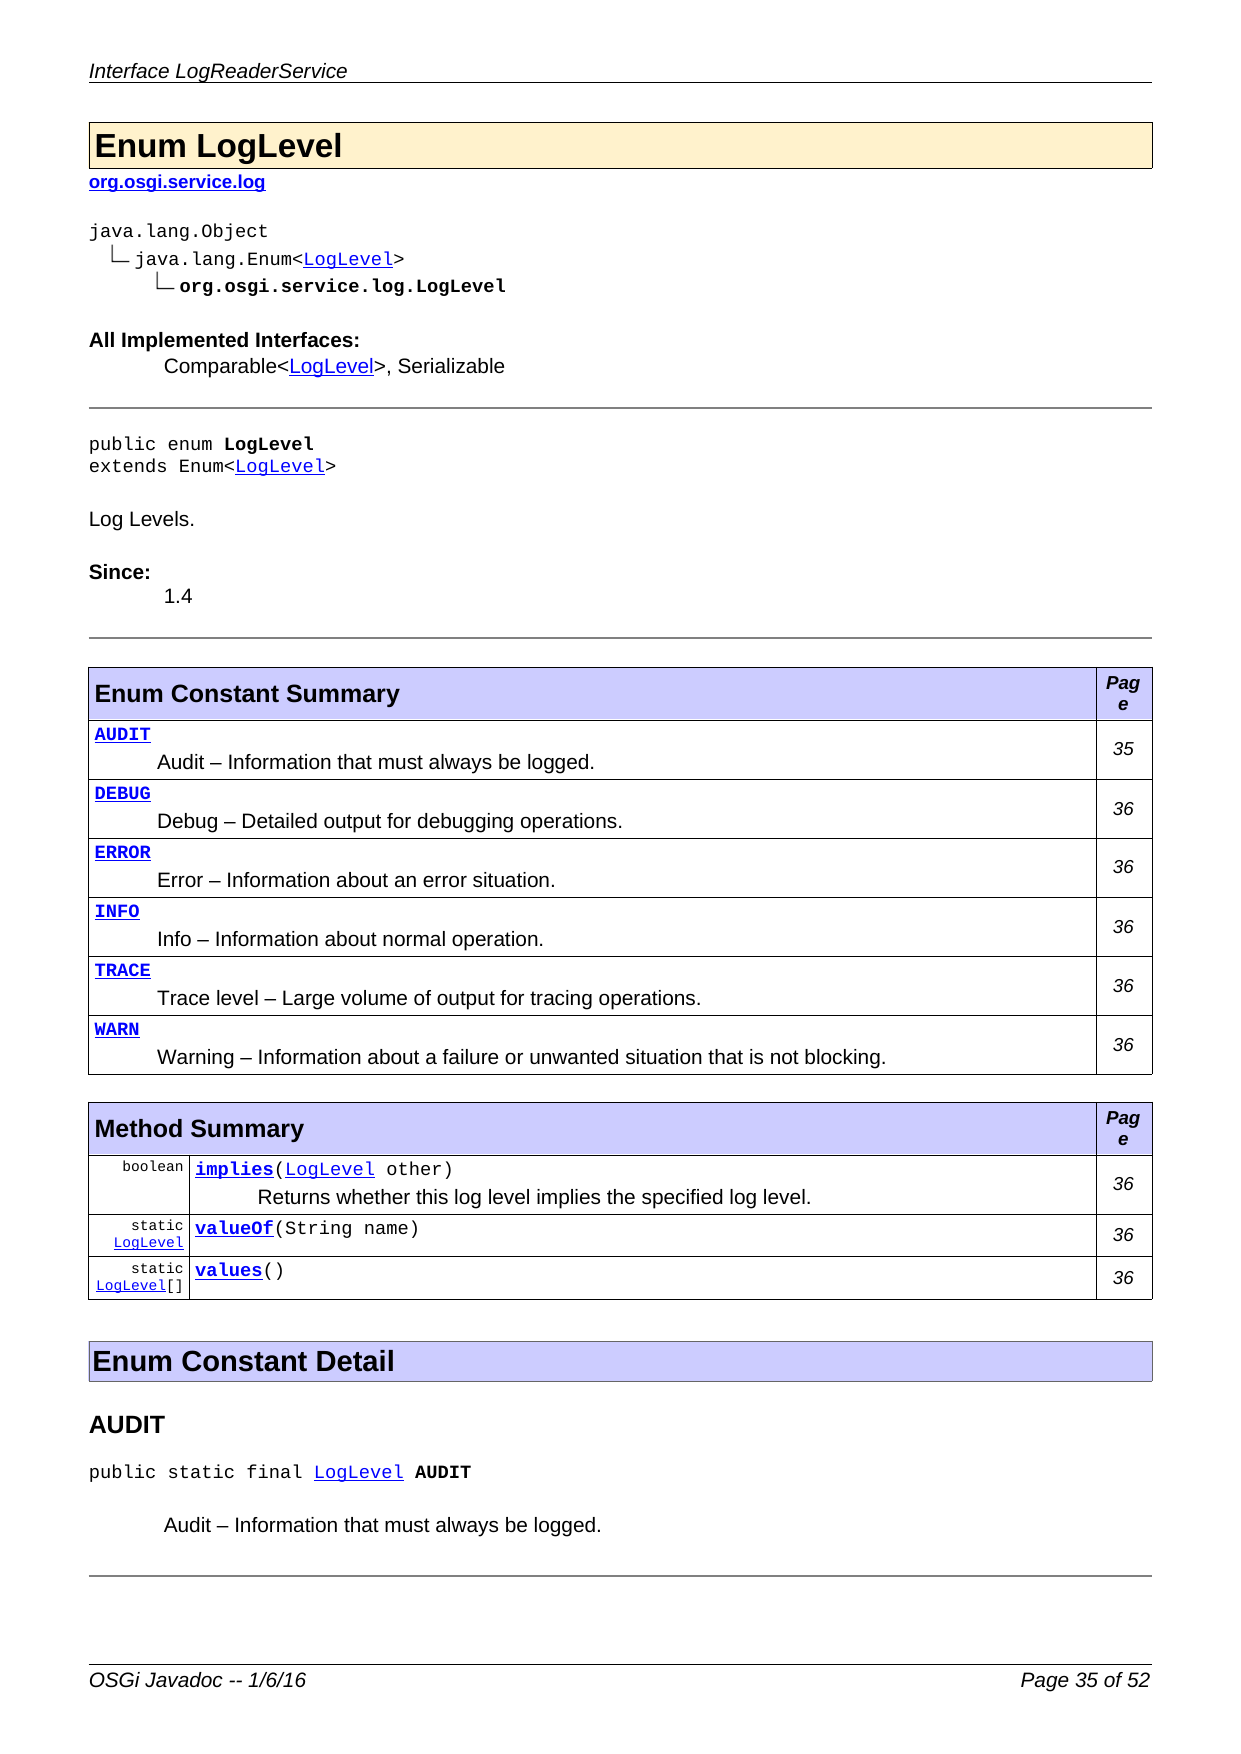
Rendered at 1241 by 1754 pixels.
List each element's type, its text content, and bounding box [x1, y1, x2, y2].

table_cell DEBUG Debug – Detailed output for debugging operations. [89, 780, 1096, 838]
text Audit – Information that must always be logged. [163, 1513, 1152, 1537]
subtitle Enum Constant Detail [90, 1342, 1152, 1381]
table_cell values() [190, 1257, 1096, 1299]
table_cell 35 [1097, 1215, 1152, 1256]
table_header Enum Constant Summary [89, 668, 1096, 719]
table_cell TRACE Trace level – Large volume of output for tracing operations. [89, 957, 1096, 1015]
text java.lang.Enum<LogLevel> [88, 243, 1152, 271]
text 1.4 [163, 584, 1152, 608]
table_cell 34 [1097, 839, 1152, 897]
table_header Page [1097, 1103, 1152, 1154]
text Since: [88, 560, 1152, 584]
text public enum LogLevel [88, 435, 1152, 456]
picture [156, 270, 180, 293]
table_cell 35 [1097, 898, 1152, 956]
table_cell 35 [1097, 1156, 1152, 1213]
table_cell WARN Warning – Information about a failure or unwanted situation that is not blocking. [89, 1016, 1096, 1074]
table_cell INFO Info – Information about normal operation. [89, 898, 1096, 956]
subtitle All Implemented Interfaces: [88, 327, 1152, 351]
table_cell static LogLevel[] [89, 1257, 189, 1299]
table_cell 35 [1097, 1257, 1152, 1299]
picture [111, 243, 135, 266]
table_cell static LogLevel [89, 1215, 189, 1256]
text public static final LogLevel AUDIT [88, 1463, 1152, 1484]
table_cell boolean [89, 1156, 189, 1213]
table_cell ERROR Error – Information about an error situation. [89, 839, 1096, 897]
table_cell 35 [1097, 957, 1152, 1015]
table_cell 34 [1097, 721, 1152, 778]
text Comparable<LogLevel>, Serializable [163, 354, 1152, 378]
text java.lang.Object [88, 222, 1152, 243]
table_cell implies(LogLevel other) Returns whether this log level implies the specified log level. [190, 1156, 1096, 1213]
table_header Method Summary [89, 1103, 1096, 1154]
text Log Levels. [88, 507, 1152, 531]
table_cell valueOf(String name) [190, 1215, 1096, 1256]
text org.osgi.service.log.LogLevel [88, 271, 1152, 298]
subtitle AUDIT [88, 1410, 1152, 1438]
table_cell AUDIT Audit – Information that must always be logged. [89, 721, 1096, 778]
table_cell 35 [1097, 1016, 1152, 1074]
text extends Enum<LogLevel> [88, 456, 1152, 478]
table_cell 35 [1097, 780, 1152, 838]
text org.osgi.service.log [88, 171, 1152, 193]
table_header Page [1097, 668, 1152, 719]
subtitle Enum LogLevel [90, 123, 1152, 168]
